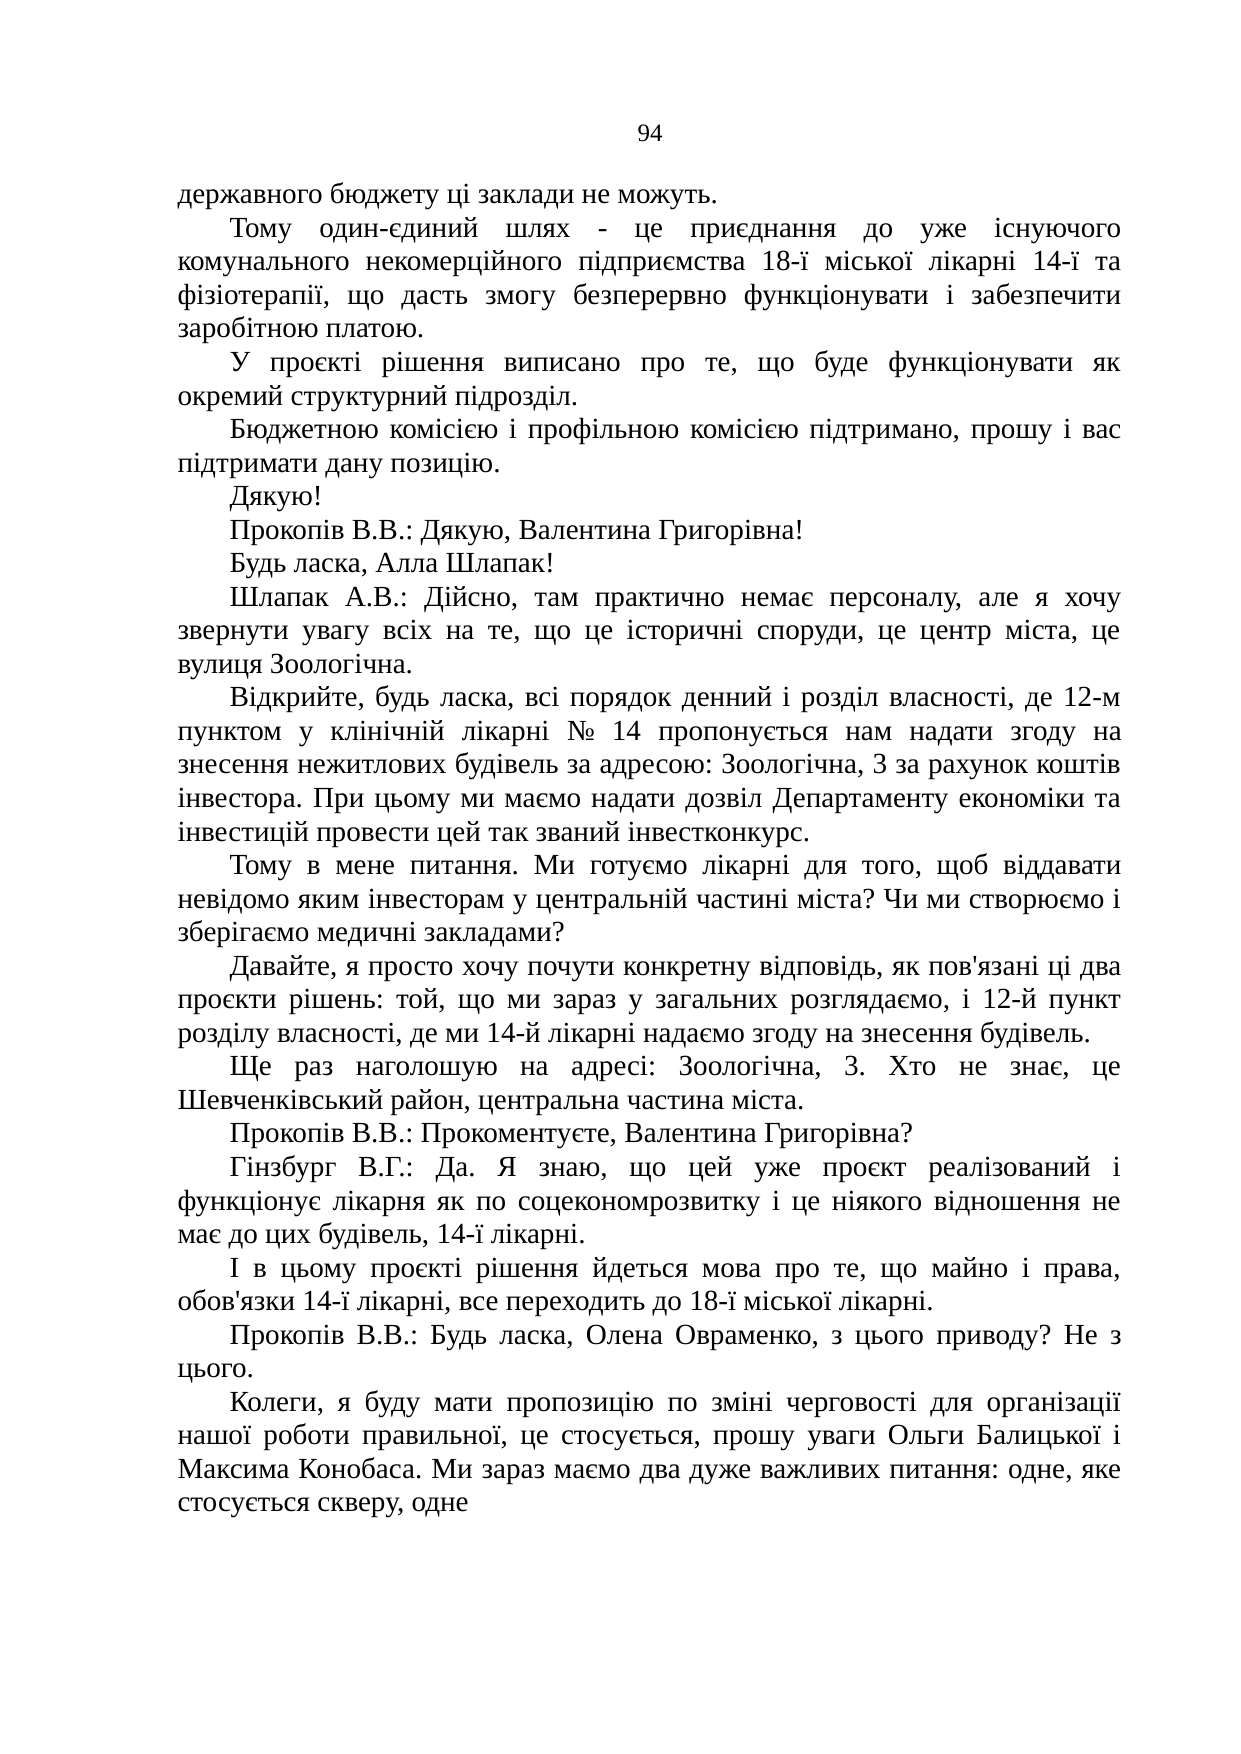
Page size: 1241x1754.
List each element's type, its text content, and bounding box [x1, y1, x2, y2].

text Ще раз наголошую на адресі: Зоологічна, 3. Хто не знає, це Шевченківський район, центральна частина міста. [177, 1048, 1122, 1116]
text І в цьому проєкті рішення йдеться мова про те, що майно і права, обов'язки 14-ї лікарні, все переходить до 18-ї міської лікарні. [177, 1250, 1122, 1317]
text Прокопів В.В.: Будь ласка, Олена Овраменко, з цього приводу? Не з цього. [177, 1317, 1122, 1384]
text Тому один-єдиний шлях - це приєднання до уже існуючого комунального некомерційного підприємства 18-ї міської лікарні 14-ї та фізіотерапії, що дасть змогу безперервно функціонувати і забезпечити заробітною платою. [177, 210, 1122, 344]
text державного бюджету ці заклади не можуть. [177, 176, 1122, 210]
text Відкрийте, будь ласка, всі порядок денний і розділ власності, де 12-м пунктом у клінічній лікарні № 14 пропонується нам надати згоду на знесення нежитлових будівель за адресою: Зоологічна, 3 за рахунок коштів інвестора. При цьому ми маємо надати дозвіл Департаменту економіки та інвестицій провести цей так званий інвестконкурс. [177, 679, 1122, 847]
text Бюджетною комісією і профільною комісією підтримано, прошу і вас підтримати дану позицію. [177, 411, 1122, 478]
text У проєкті рішення виписано про те, що буде функціонувати як окремий структурний підрозділ. [177, 344, 1122, 411]
text Колеги, я буду мати пропозицію по зміні черговості для організації нашої роботи правильної, це стосується, прошу уваги Ольги Балицької і Максима Конобаса. Ми зараз маємо два дуже важливих питання: одне, яке стосується скверу, одне [177, 1384, 1122, 1518]
text Прокопів В.В.: Дякую, Валентина Григорівна! [177, 512, 1122, 545]
text Тому в мене питання. Ми готуємо лікарні для того, щоб віддавати невідомо яким інвесторам у центральній частині міста? Чи ми створюємо і зберігаємо медичні закладами? [177, 847, 1122, 948]
text Гінзбург В.Г.: Да. Я знаю, що цей уже проєкт реалізований і функціонує лікарня як по соцекономрозвитку і це ніякого відношення не має до цих будівель, 14-ї лікарні. [177, 1149, 1122, 1250]
text Будь ласка, Алла Шлапак! [177, 545, 1122, 579]
text Дякую! [177, 478, 1122, 512]
text Прокопів В.В.: Прокоментуєте, Валентина Григорівна? [177, 1116, 1122, 1149]
text Давайте, я просто хочу почути конкретну відповідь, як пов'язані ці два проєкти рішень: той, що ми зараз у загальних розглядаємо, і 12-й пункт розділу власності, де ми 14-й лікарні надаємо згоду на знесення будівель. [177, 948, 1122, 1048]
text Шлапак А.В.: Дійсно, там практично немає персоналу, але я хочу звернути увагу всіх на те, що це історичні споруди, це центр міста, це вулиця Зоологічна. [177, 579, 1122, 679]
